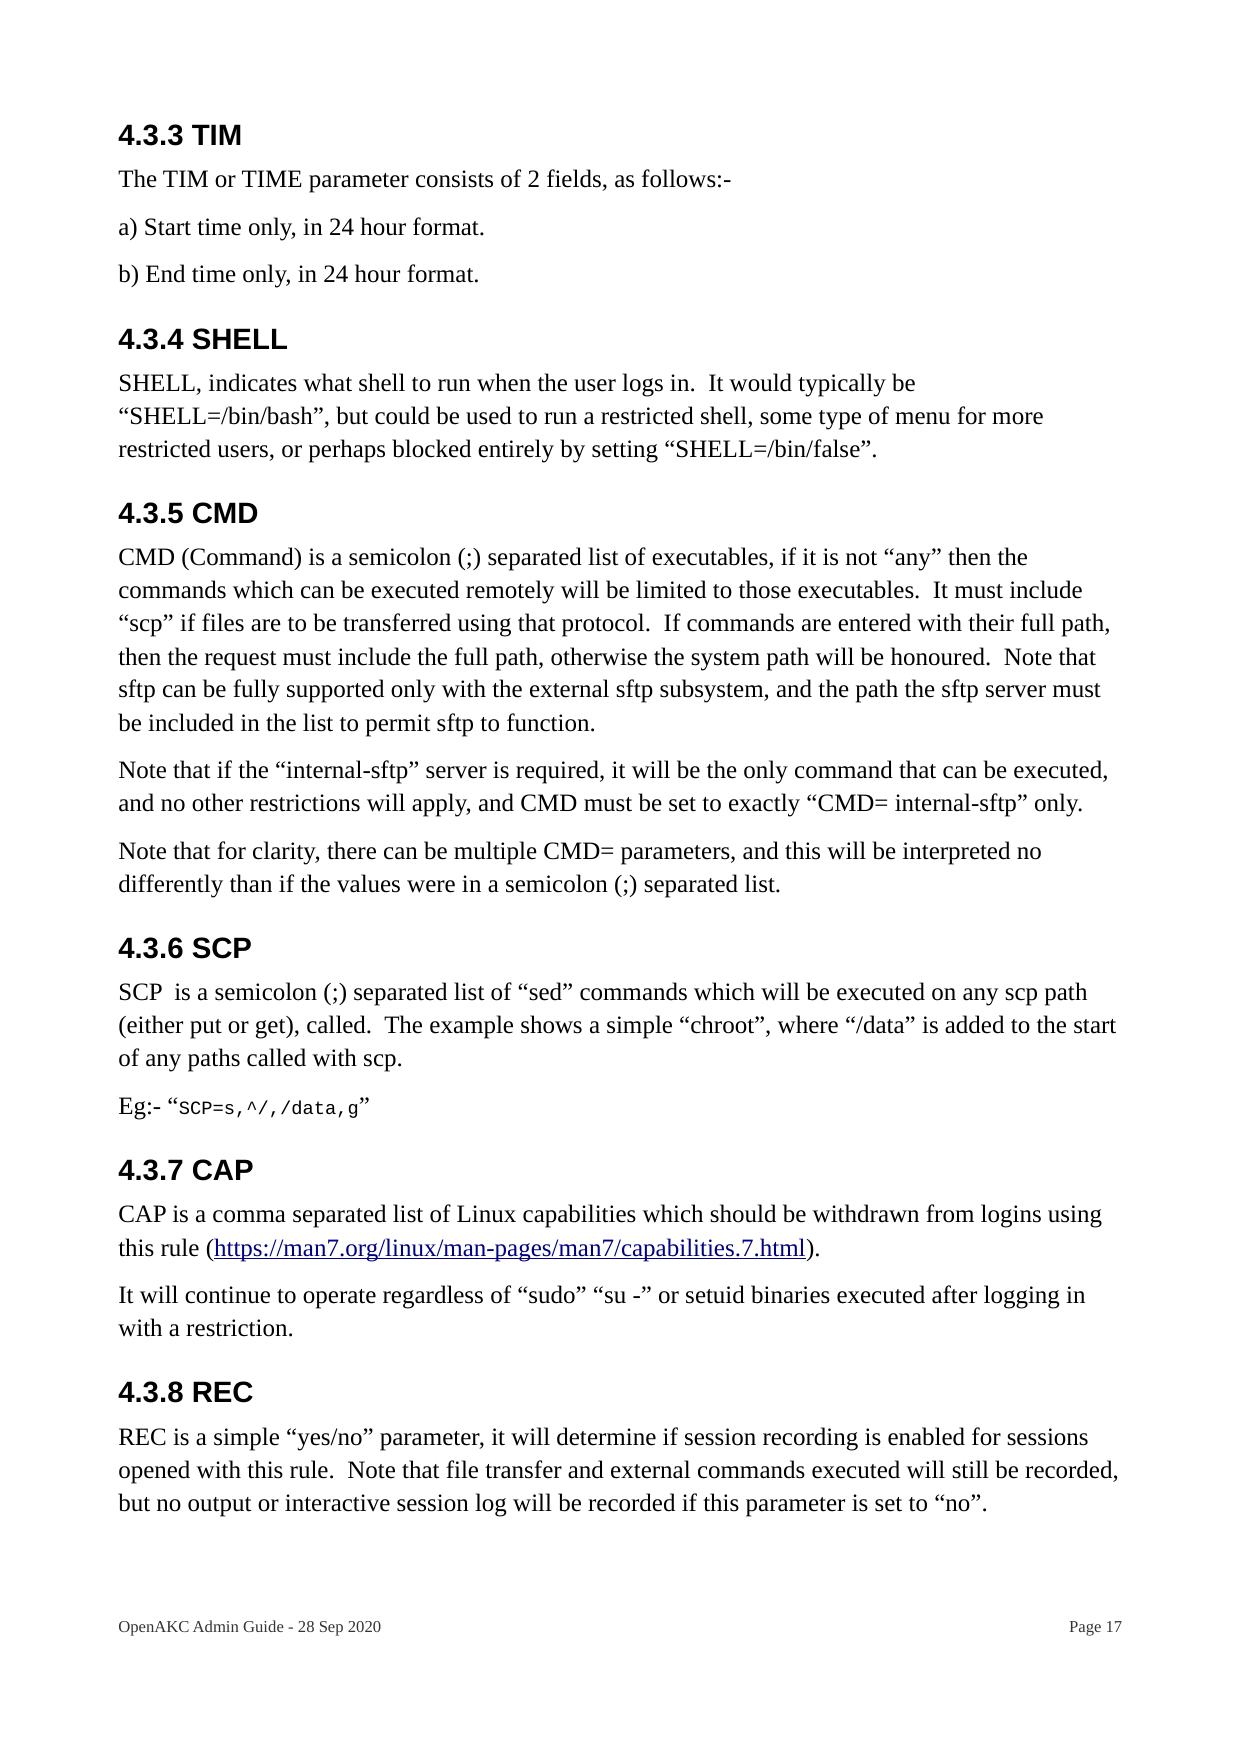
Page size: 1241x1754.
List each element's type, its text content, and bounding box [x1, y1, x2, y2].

text Note that if the “internal-sftp” server is required, it will be the only command that can be executed, and no other restrictions will apply, and CMD must be set to exactly “CMD= internal-sftp” only. [118, 755, 1122, 817]
subtitle 4.3.4 SHELL [118, 322, 1122, 356]
subtitle 4.3.7 CAP [118, 1153, 1122, 1187]
text CMD (Command) is a semicolon (;) separated list of executables, if it is not “any” then the commands which can be executed remotely will be limited to those executables. It must include “scp” if files are to be transferred using that protocol. If commands are entered with their full path, then the request must include the full path, otherwise the system path will be honoured. Note that sftp can be fully supported only with the external sftp subsystem, and the path the sftp server must be included in the list to permit sftp to function. [118, 542, 1122, 736]
text The TIM or TIME parameter consists of 2 fields, as follows:- [118, 164, 1122, 193]
subtitle 4.3.6 SCP [118, 931, 1122, 965]
text Eg:- “SCP=s,^/,/data,g” [118, 1091, 1122, 1120]
text SCP is a semicolon (;) separated list of “sed” commands which will be executed on any scp path (either put or get), called. The example shows a simple “chroot”, where “/data” is added to the start of any paths called with scp. [118, 977, 1122, 1072]
text b) End time only, in 24 hour format. [118, 259, 1122, 288]
subtitle 4.3.8 REC [118, 1375, 1122, 1409]
text REC is a simple “yes/no” parameter, it will determine if session recording is enabled for sessions opened with this rule. Note that file transfer and external commands executed will still be recorded, but no output or interactive session log will be recorded if this parameter is set to “no”. [118, 1422, 1122, 1516]
subtitle 4.3.3 TIM [118, 118, 1122, 152]
text It will continue to operate regardless of “sudo” “su -” or setuid binaries executed after logging in with a restriction. [118, 1280, 1122, 1342]
text CAP is a comma separated list of Linux capabilities which should be withdrawn from logins using this rule (https://man7.org/linux/man-pages/man7/capabilities.7.html). [118, 1199, 1122, 1261]
text SHELL, indicates what shell to run when the user logs in. It would typically be “SHELL=/bin/bash”, but could be used to run a restricted shell, some type of menu for more restricted users, or perhaps blocked entirely by setting “SHELL=/bin/false”. [118, 368, 1122, 463]
subtitle 4.3.5 CMD [118, 496, 1122, 530]
text Note that for clarity, there can be multiple CMD= parameters, and this will be interpreted no differently than if the values were in a semicolon (;) separated list. [118, 836, 1122, 898]
text a) Start time only, in 24 hour format. [118, 212, 1122, 241]
